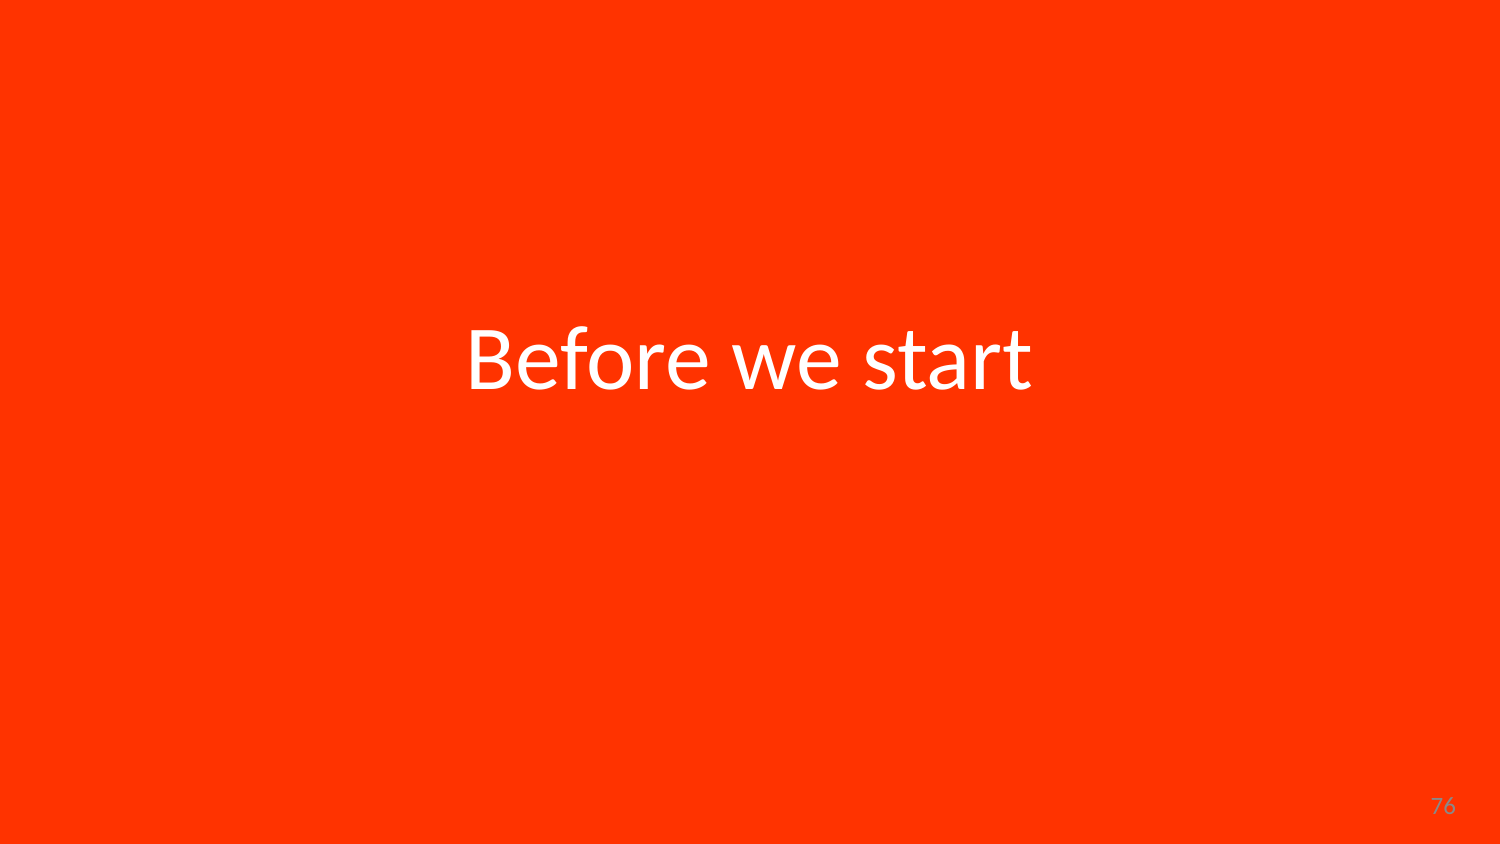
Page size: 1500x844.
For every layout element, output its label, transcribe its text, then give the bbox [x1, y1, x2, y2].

title Before we start [112, 262, 1388, 443]
text_box 76 [1415, 782, 1500, 828]
